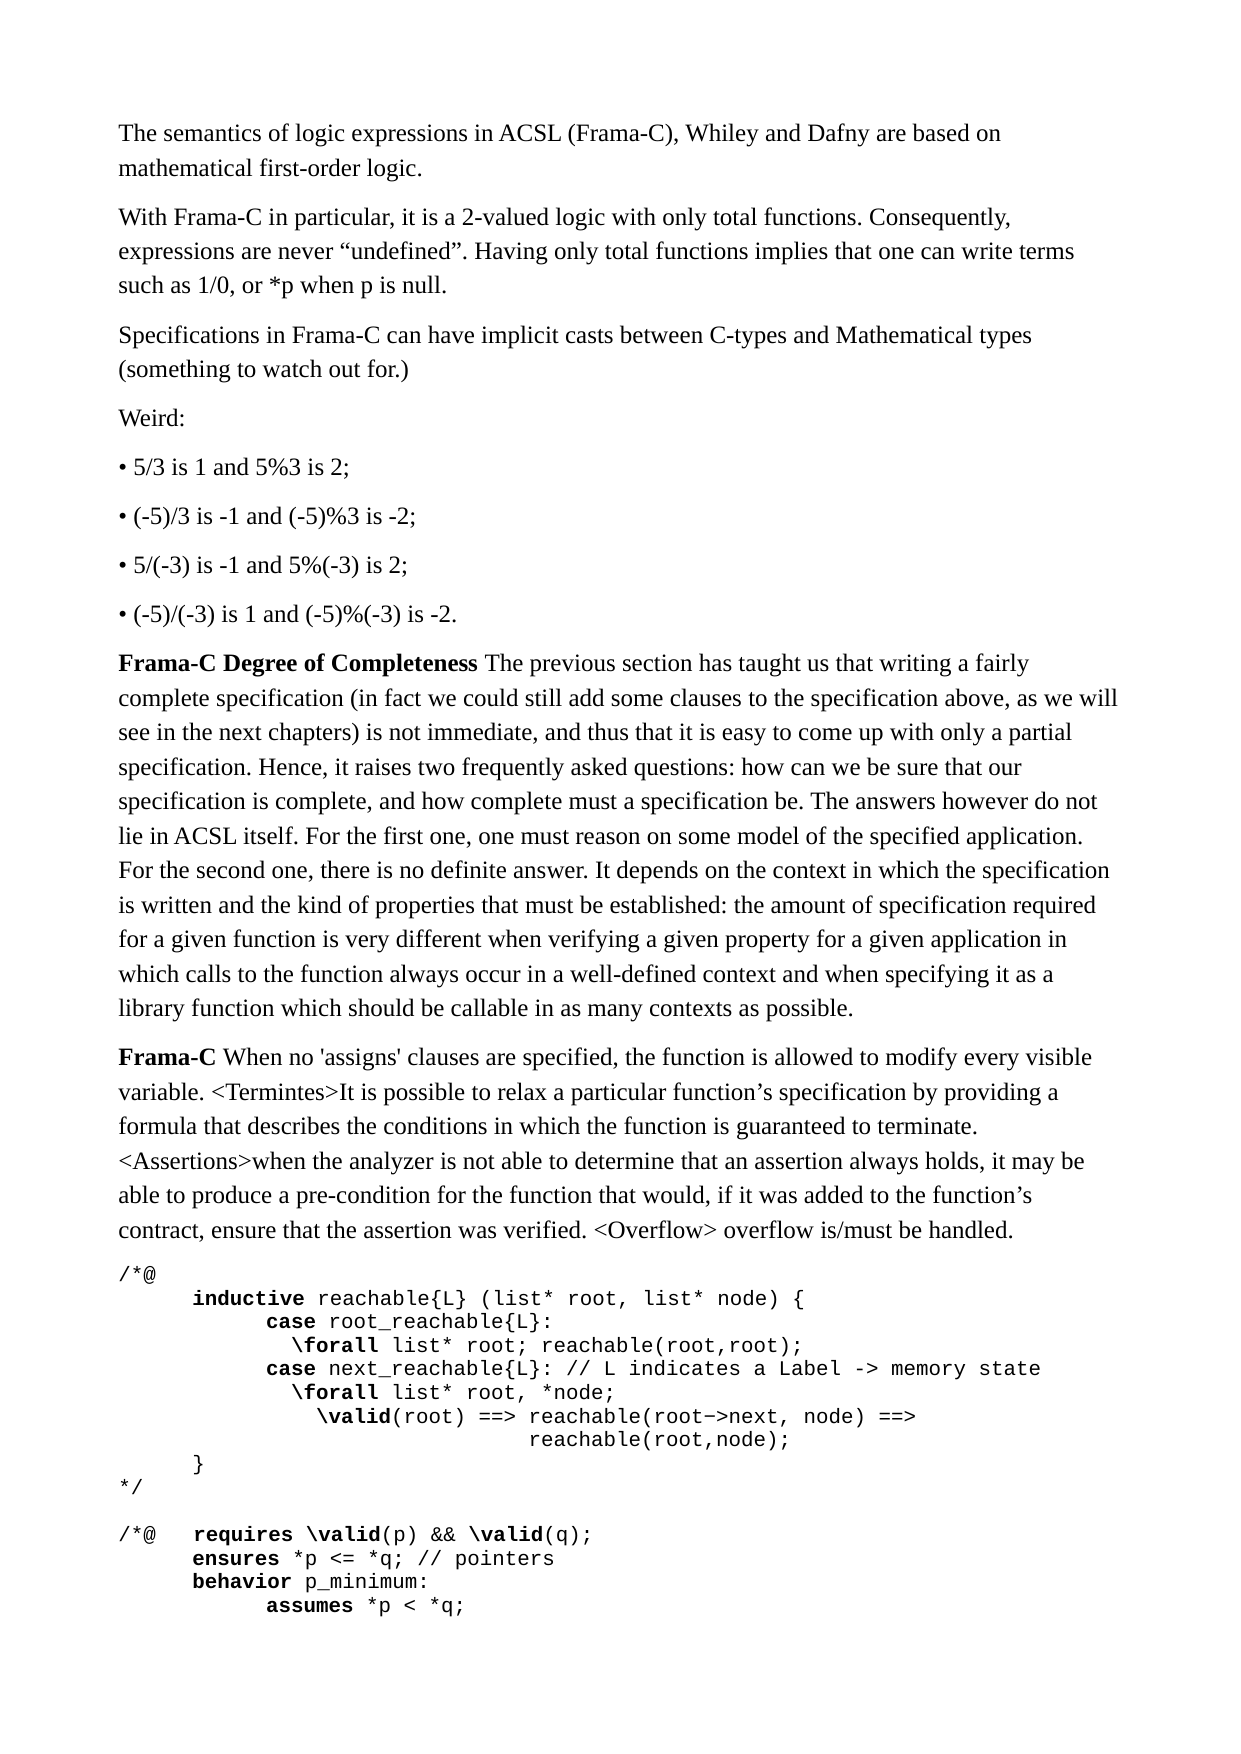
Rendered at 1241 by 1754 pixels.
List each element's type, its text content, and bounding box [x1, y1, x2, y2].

text case root_reachable{L}: [266, 1311, 1122, 1335]
text \forall list* root, *node; [266, 1382, 1122, 1406]
text • (-5)/(-3) is 1 and (-5)%(-3) is -2. [118, 599, 1122, 628]
text \valid(root) ==> reachable(root−>next, node) ==> [266, 1406, 1122, 1429]
text Frama-C When no 'assigns' clauses are specified, the function is allowed to modify every visible variable. <Termintes>It is possible to relax a particular function’s specification by providing a formula that describes the conditions in which the function is guaranteed to terminate. <Assertions>when the analyzer is not able to determine that an assertion always holds, it may be able to produce a pre-condition for the function that would, if it was added to the function’s contract, ensure that the assertion was verified. <Overflow> overflow is/must be handled. [118, 1042, 1122, 1243]
text reachable(root,node); [266, 1429, 1122, 1453]
text Weird: [118, 403, 1122, 432]
text • 5/3 is 1 and 5%3 is 2; [118, 452, 1122, 481]
text Specifications in Frama-C can have implicit casts between C-types and Mathematical types (something to watch out for.) [118, 320, 1122, 383]
text behavior p_minimum: [192, 1571, 1122, 1595]
text Frama-C Degree of Completeness The previous section has taught us that writing a fairly complete specification (in fact we could still add some clauses to the specification above, as we will see in the next chapters) is not immediate, and thus that it is easy to come up with only a partial specification. Hence, it raises two frequently asked questions: how can we be sure that our specification is complete, and how complete must a specification be. The answers however do not lie in ACSL itself. For the first one, one must reason on some model of the specified application. For the second one, there is no definite answer. It depends on the context in which the specification is written and the kind of properties that must be established: the amount of specification required for a given function is very different when verifying a given property for a given application in which calls to the function always occur in a well-defined context and when specifying it as a library function which should be callable in as many contexts as possible. [118, 648, 1122, 1022]
text */ [118, 1477, 1122, 1500]
text /*@ requires \valid(p) && \valid(q); [118, 1524, 1122, 1548]
text With Frama-C in particular, it is a 2-valued logic with only total functions. Consequently, expressions are never “undefined”. Having only total functions implies that one can write terms such as 1/0, or *p when p is null. [118, 202, 1122, 299]
text } [192, 1453, 1122, 1477]
text inductive reachable{L} (list* root, list* node) { [192, 1287, 1122, 1311]
text assumes *p < *q; [266, 1595, 1122, 1618]
text ensures *p <= *q; // pointers [192, 1548, 1122, 1571]
text /*@ [118, 1264, 1122, 1287]
text \forall list* root; reachable(root,root); [266, 1335, 1122, 1358]
text case next_reachable{L}: // L indicates a Label -> memory state [266, 1358, 1122, 1382]
text • (-5)/3 is -1 and (-5)%3 is -2; [118, 501, 1122, 530]
text The semantics of logic expressions in ACSL (Frama-C), Whiley and Dafny are based on mathematical first-order logic. [118, 118, 1122, 181]
text • 5/(-3) is -1 and 5%(-3) is 2; [118, 550, 1122, 579]
